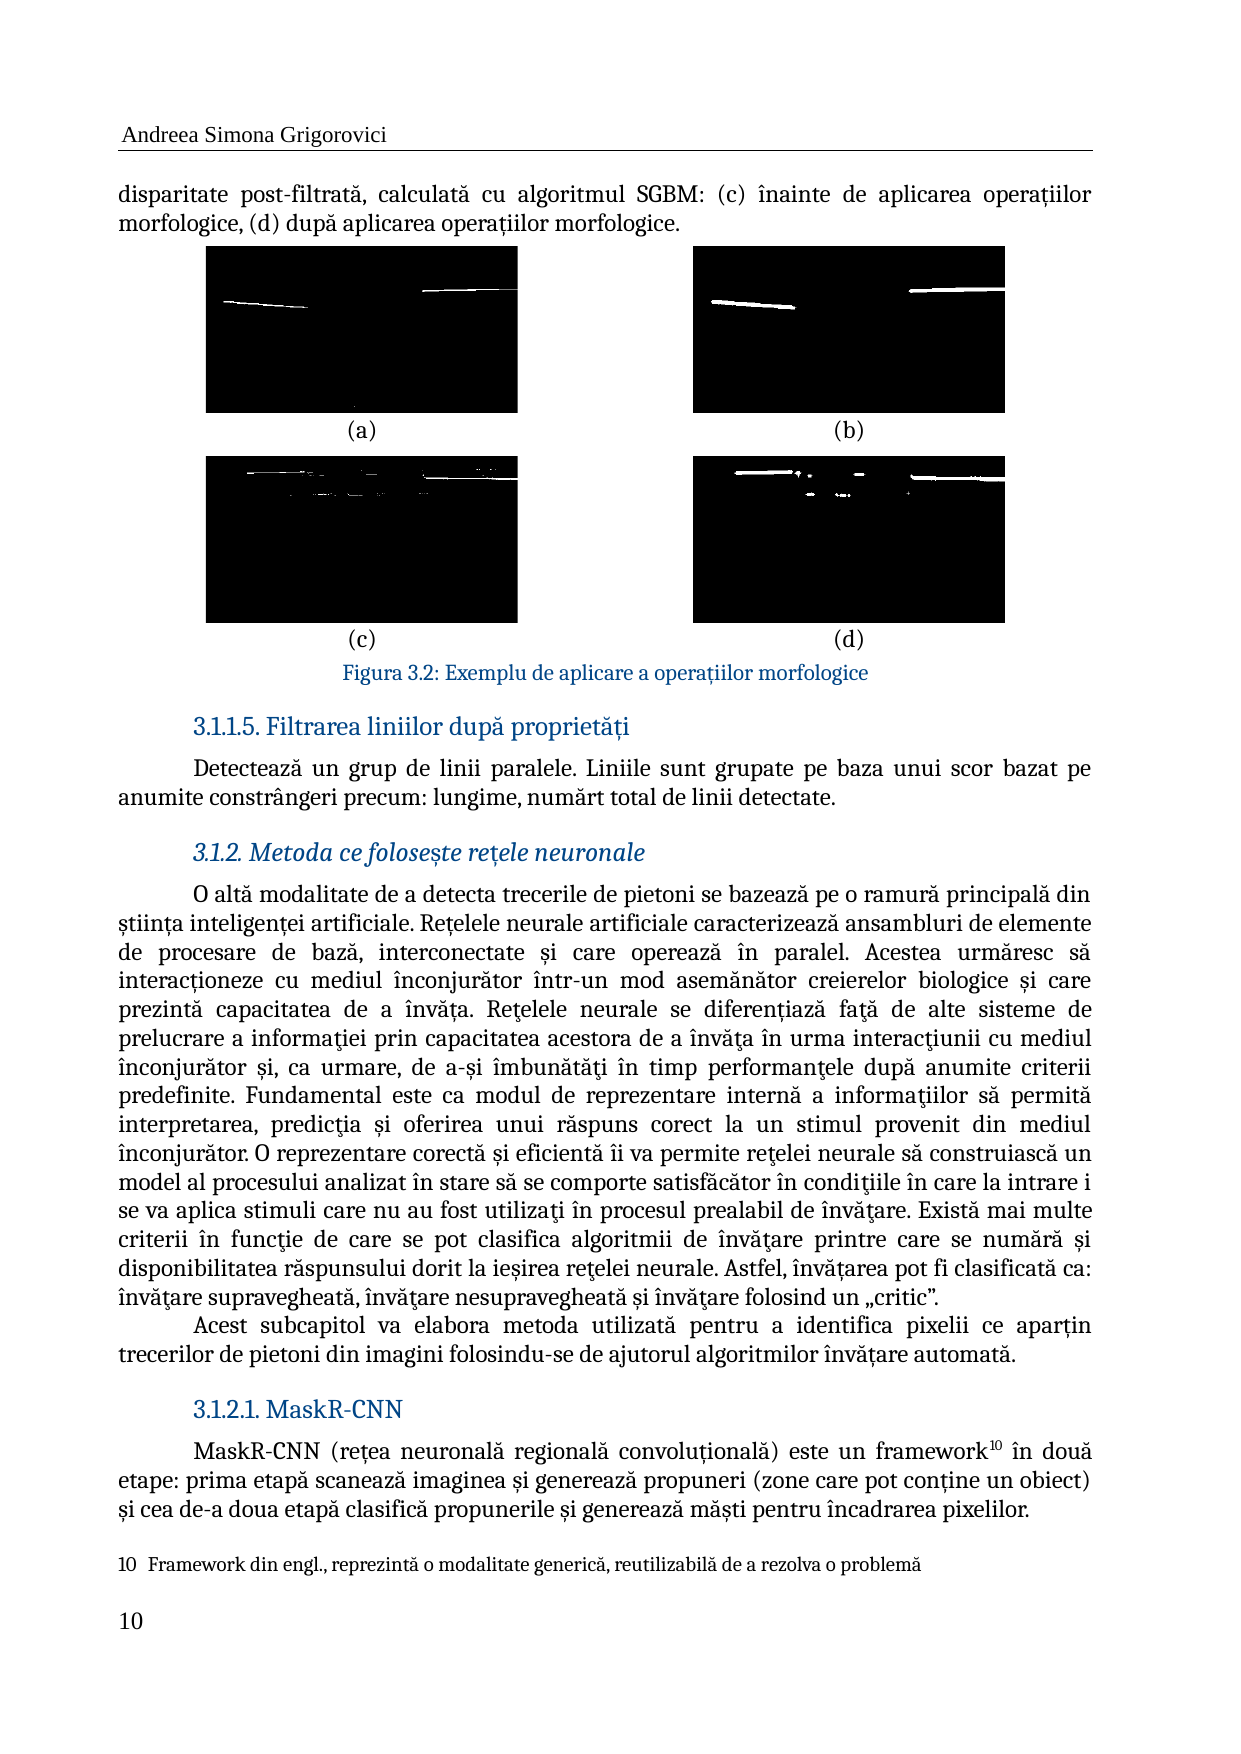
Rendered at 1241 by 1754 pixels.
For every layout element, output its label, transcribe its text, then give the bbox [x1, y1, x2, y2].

table_header (b) [605, 241, 1093, 450]
picture [205, 246, 518, 413]
text Framework din engl., reprezintă o modalitate generică, reutilizabilă de a rezolva o problemă [118, 1553, 1093, 1577]
table_cell [605, 450, 1093, 622]
subtitle MaskR-CNN [193, 1394, 1093, 1425]
table_cell [118, 450, 605, 622]
text Detectează un grup de linii paralele. Liniile sunt grupate pe baza unui scor bazat pe anumite constrângeri precum: lungime, numărt total de linii detectate. [118, 754, 1093, 812]
text O altă modalitate de a detecta trecerile de pietoni se bazează pe o ramură principală din știința inteligenței artificiale. Rețelele neurale artificiale caracterizează ansambluri de elemente de procesare de bază, interconectate și care operează în paralel. Acestea urmăresc să interacționeze cu mediul înconjurător într-un mod asemănător creierelor biologice și care prezintă capacitatea de a învăța. Reţelele neurale se diferențiază faţă de alte sisteme de prelucrare a informaţiei prin capacitatea acestora de a învăţa în urma interacţiunii cu mediul înconjurător şi, ca urmare, de a-şi îmbunătăţi în timp performanţele după anumite criterii predefinite. Fundamental este ca modul de reprezentare internă a informaţiilor să permită interpretarea, predicţia şi oferirea unui răspuns corect la un stimul provenit din mediul înconjurător. O reprezentare corectă și eficientă îi va permite reţelei neurale să construiască un model al procesului analizat în stare să se comporte satisfăcător în condiţiile în care la intrare i se va aplica stimuli care nu au fost utilizaţi în procesul prealabil de învăţare. Există mai multe criterii în funcţie de care se pot clasifica algoritmii de învăţare printre care se numără și disponibilitatea răspunsului dorit la ieşirea reţelei neurale. Astfel, învățarea pot fi clasificată ca: învăţare supravegheată, învăţare nesupravegheată și învăţare folosind un „critic”. [118, 880, 1093, 1311]
text disparitate post-filtrată, calculată cu algoritmul SGBM: (c) înainte de aplicarea operațiilor morfologice, (d) după aplicarea operațiilor morfologice. [118, 180, 1093, 238]
text MaskR-CNN (rețea neuronală regională convoluțională) este un framework în două etape: prima etapă scanează imaginea și generează propuneri (zone care pot conține un obiect) și cea de-a doua etapă clasifică propunerile și generează măști pentru încadrarea pixelilor. [118, 1437, 1093, 1523]
subtitle Metoda ce folosește rețele neuronale [193, 837, 1093, 868]
table_cell (c) [118, 623, 605, 660]
subtitle Filtrarea liniilor după proprietăți [193, 711, 1093, 742]
text Figura 3.2: Exemplu de aplicare a operațiilor morfologice [118, 660, 1093, 686]
table_cell (d) [605, 623, 1093, 660]
text Acest subcapitol va elabora metoda utilizată pentru a identifica pixelii ce aparțin trecerilor de pietoni din imagini folosindu-se de ajutorul algoritmilor învățare automată. [118, 1311, 1093, 1369]
picture [205, 456, 518, 623]
picture [693, 456, 1005, 623]
picture [693, 246, 1005, 413]
table_header (a) [118, 241, 605, 450]
